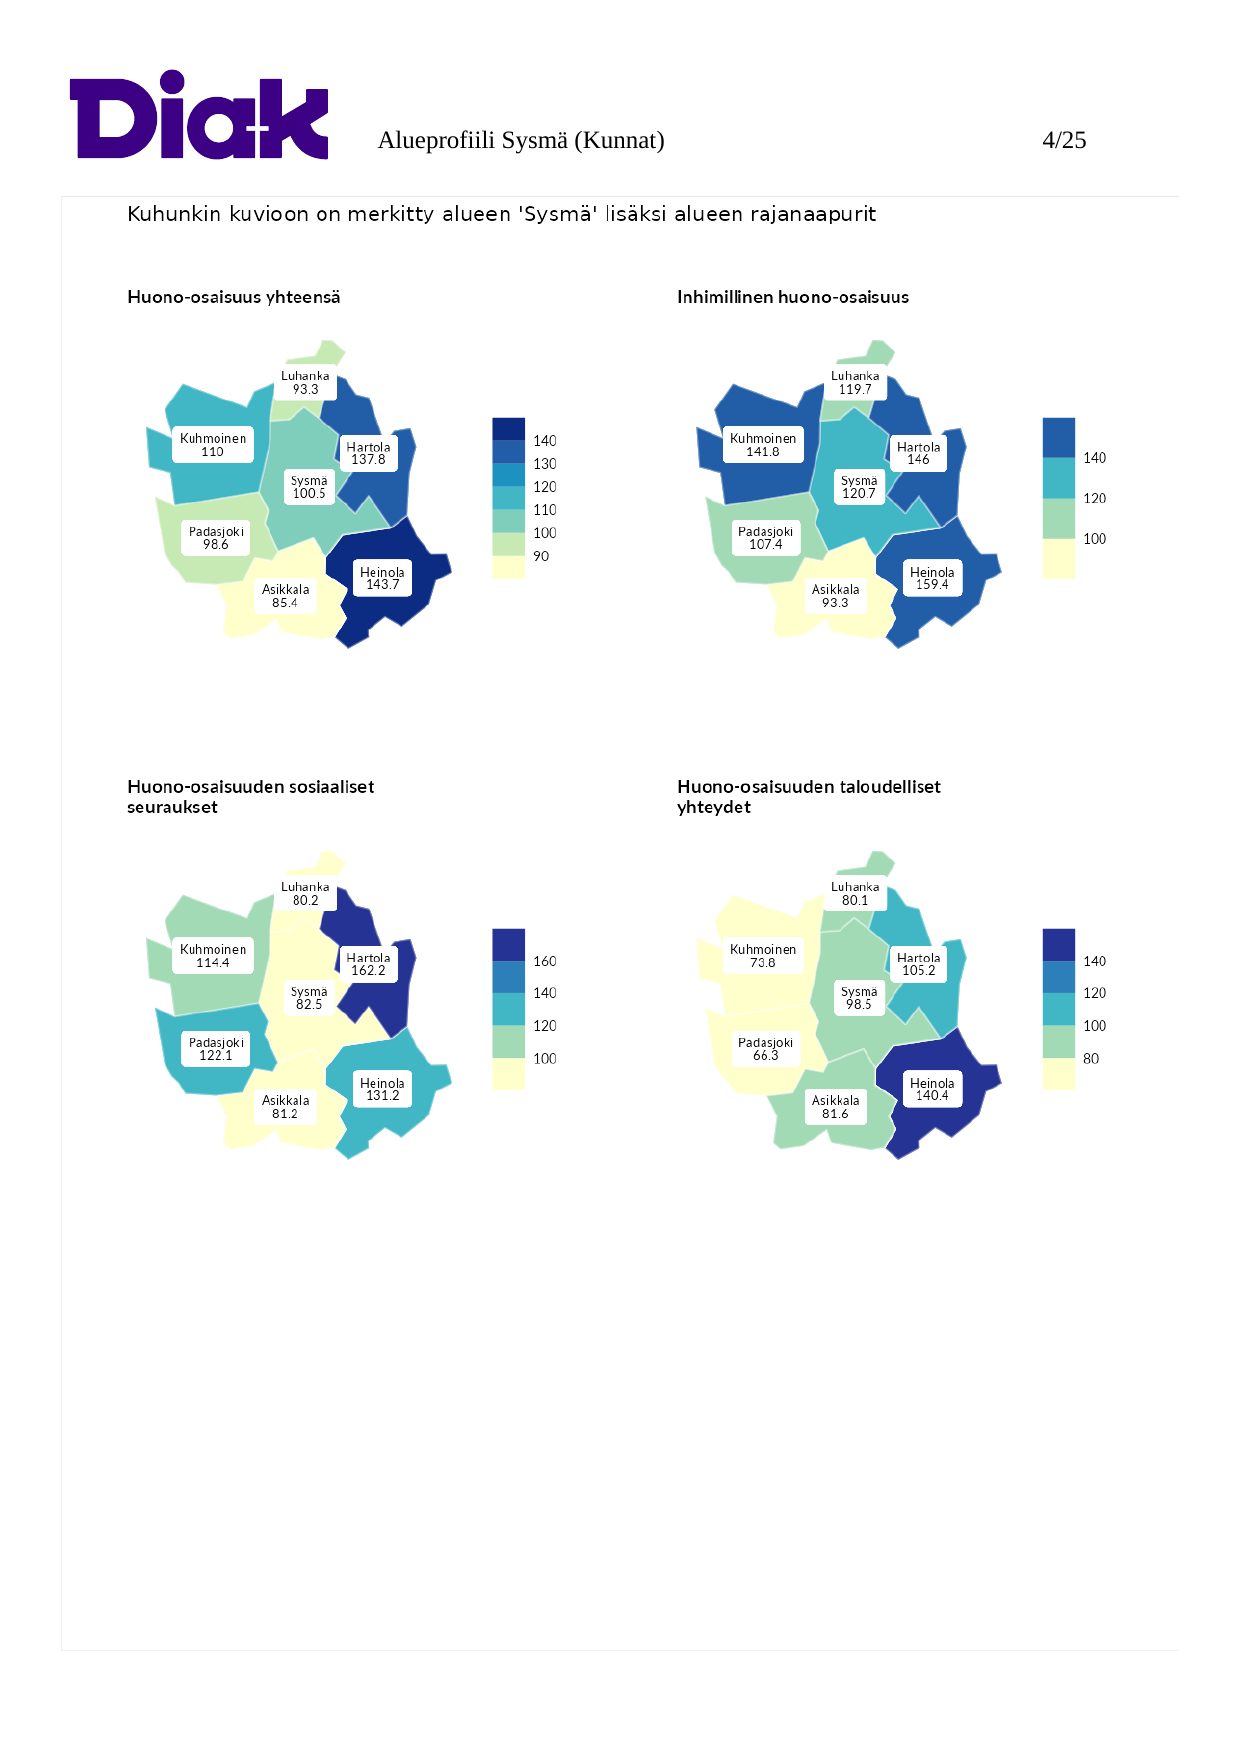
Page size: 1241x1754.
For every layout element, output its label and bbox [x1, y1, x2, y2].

picture [61, 196, 1179, 1651]
